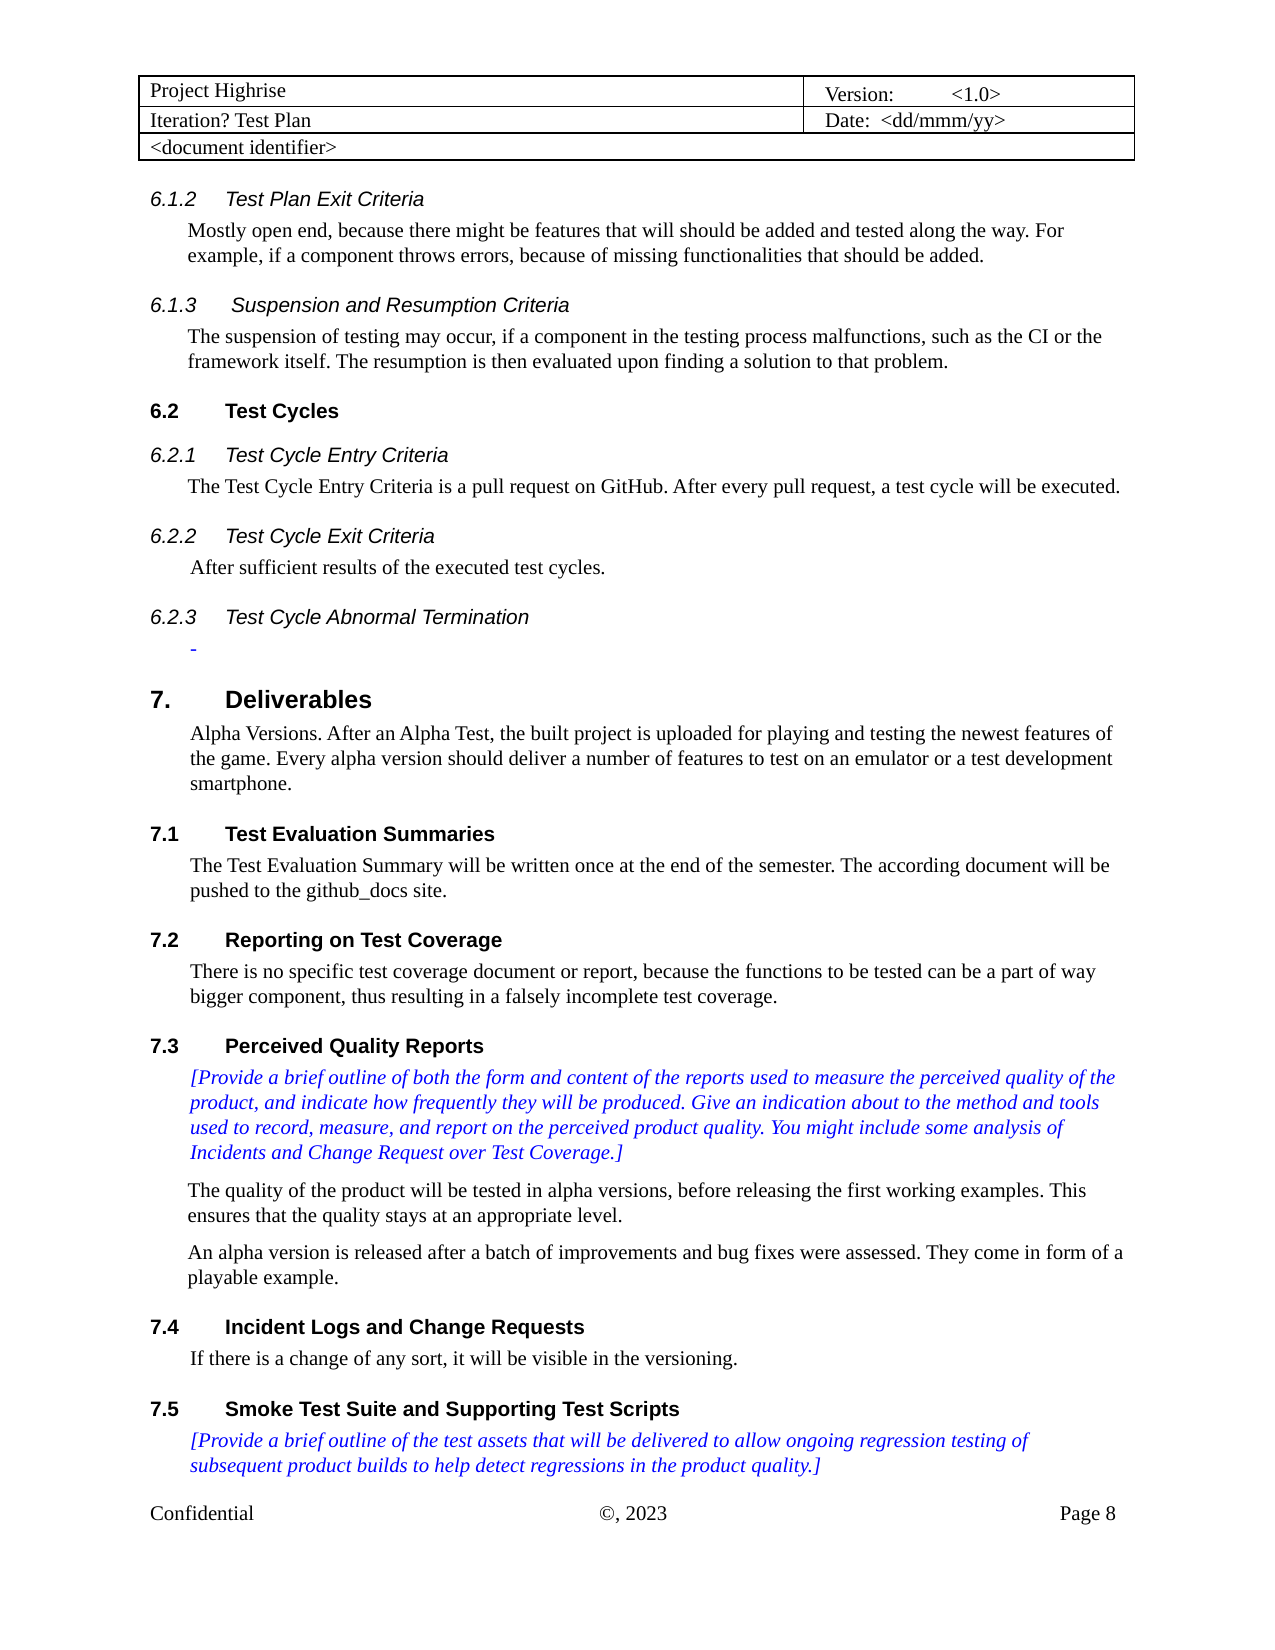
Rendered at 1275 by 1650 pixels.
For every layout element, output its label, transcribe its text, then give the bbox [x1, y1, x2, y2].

subtitle Test Evaluation Summaries [150, 820, 1125, 845]
text The quality of the product will be tested in alpha versions, before releasing the first working examples. This ensures that the quality stays at an appropriate level. [187, 1177, 1125, 1227]
text An alpha version is released after a batch of improvements and bug fixes were assessed. They come in form of a playable example. [187, 1239, 1125, 1289]
text If there is a change of any sort, it will be visible in the versioning. [190, 1345, 1125, 1370]
text The Test Cycle Entry Criteria is a pull request on GitHub. After every pull request, a test cycle will be executed. [187, 473, 1125, 498]
text [Provide a brief outline of the test assets that will be delivered to allow ongoing regression testing of subsequent product builds to help detect regressions in the product quality.] [190, 1427, 1125, 1477]
subtitle Perceived Quality Reports [150, 1033, 1125, 1058]
subtitle Incident Logs and Change Requests [150, 1314, 1125, 1339]
subtitle Reporting on Test Coverage [150, 927, 1125, 952]
text The Test Evaluation Summary will be written once at the end of the semester. The according document will be pushed to the github_docs site. [190, 852, 1125, 902]
text There is no specific test coverage document or report, because the functions to be tested can be a part of way bigger component, thus resulting in a falsely incomplete test coverage. [190, 958, 1125, 1008]
text After sufficient results of the executed test cycles. [190, 554, 1125, 579]
text - [190, 635, 1125, 660]
subtitle Deliverables [150, 685, 1125, 714]
text [Provide a brief outline of both the form and content of the reports used to measure the perceived quality of the product, and indicate how frequently they will be produced. Give an indication about to the method and tools used to record, measure, and report on the perceived product quality. You might include some analysis of Incidents and Change Request over Test Coverage.] [190, 1064, 1125, 1164]
text Alpha Versions. After an Alpha Test, the built project is uploaded for playing and testing the newest features of the game. Every alpha version should deliver a number of features to test on an emulator or a test development smartphone. [190, 720, 1125, 795]
subtitle Test Cycle Abnormal Termination [150, 604, 1125, 629]
subtitle Test Cycle Exit Criteria [150, 523, 1125, 548]
text Mostly open end, because there might be features that will should be added and tested along the way. For example, if a component throws errors, because of missing functionalities that should be added. [187, 217, 1125, 267]
subtitle Suspension and Resumption Criteria [150, 292, 1125, 317]
subtitle Test Cycles [150, 398, 1125, 423]
text The suspension of testing may occur, if a component in the testing process malfunctions, such as the CI or the framework itself. The resumption is then evaluated upon finding a solution to that problem. [187, 323, 1125, 373]
subtitle Test Cycle Entry Criteria [150, 442, 1125, 467]
subtitle Test Plan Exit Criteria [150, 185, 1125, 210]
subtitle Smoke Test Suite and Supporting Test Scripts [150, 1395, 1125, 1420]
